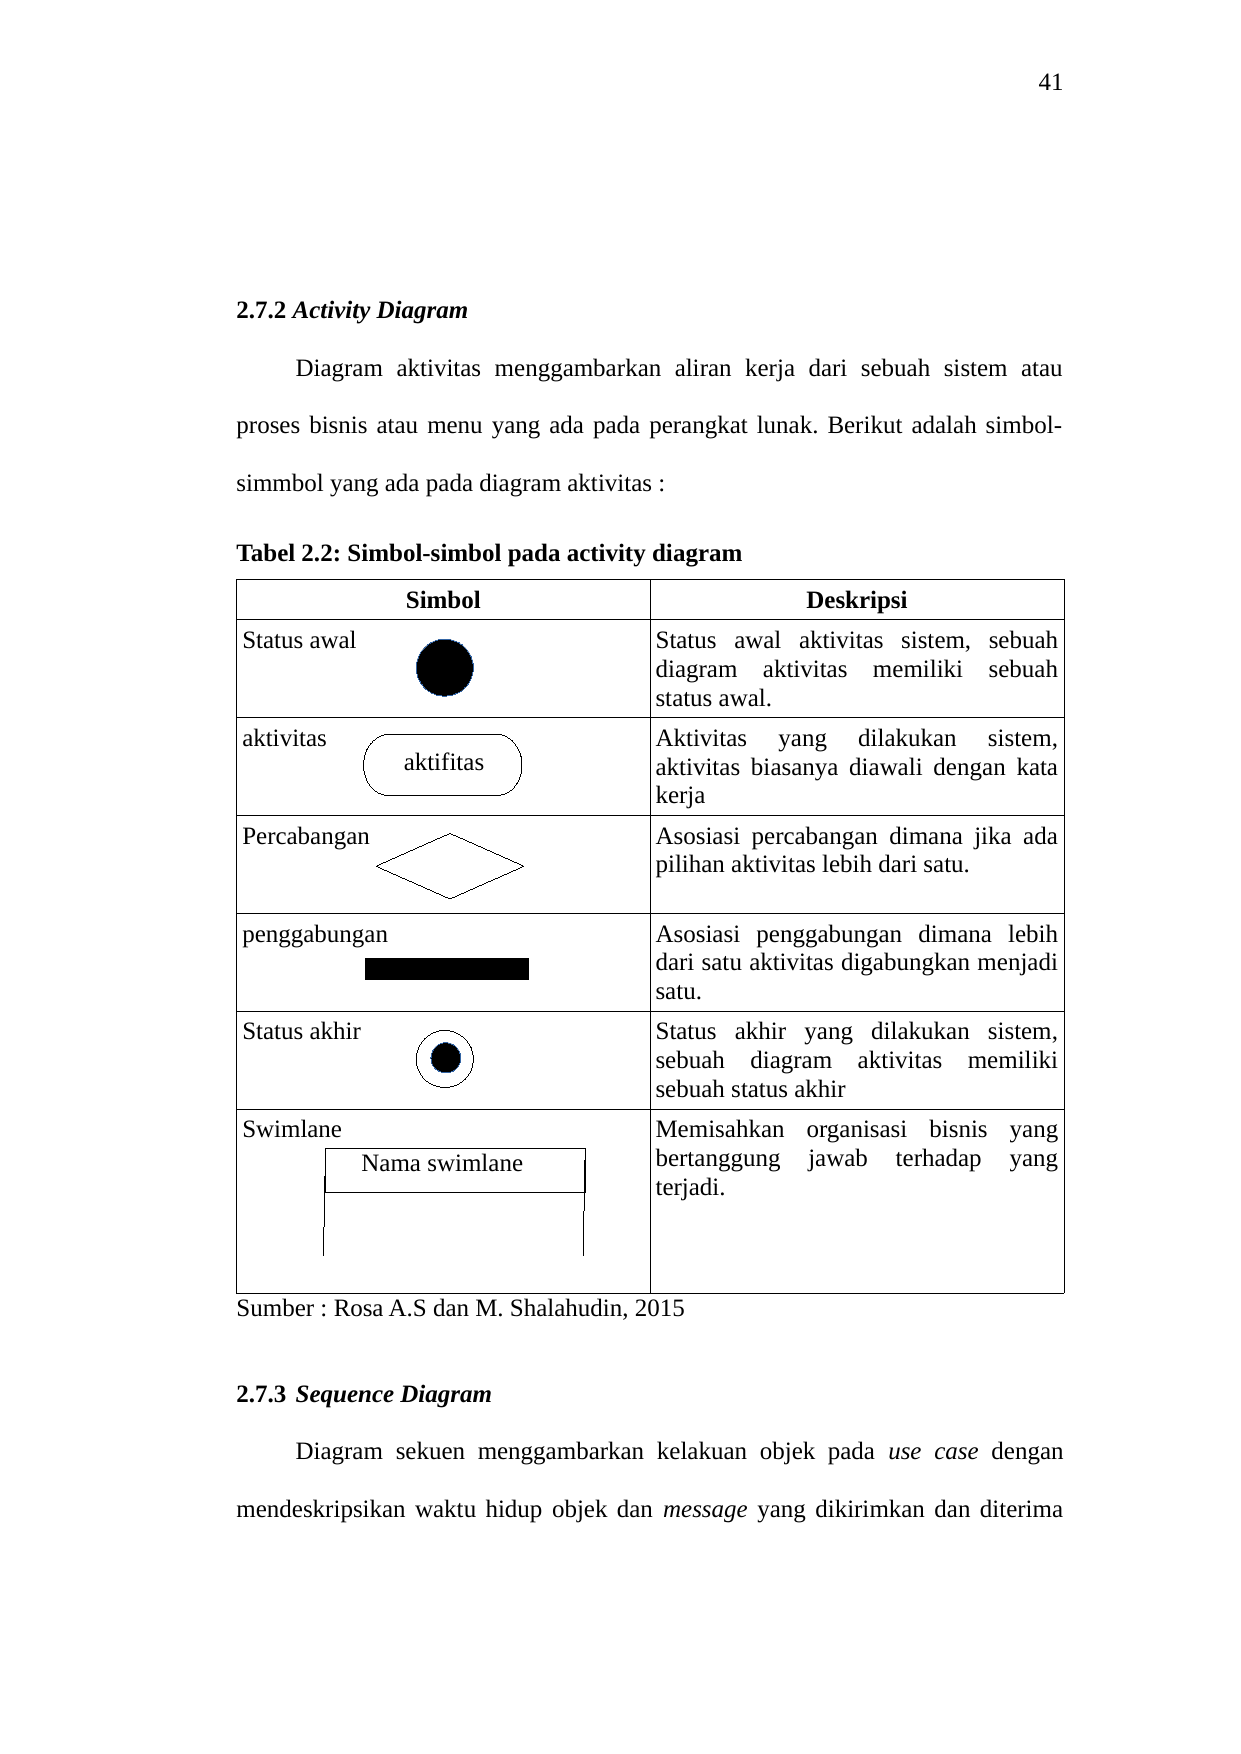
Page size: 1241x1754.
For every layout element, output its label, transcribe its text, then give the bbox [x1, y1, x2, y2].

table_cell Status akhir yang dilakukan sistem, sebuah diagram aktivitas memiliki sebuah status akhir [651, 1012, 1064, 1108]
table_cell Percabangan [237, 816, 650, 913]
table_cell Asosiasi penggabungan dimana lebih dari satu aktivitas digabungkan menjadi satu. [651, 914, 1064, 1011]
text Tabel 2.2: Simbol-simbol pada activity diagram [236, 538, 1063, 567]
table_cell Aktivitas yang dilakukan sistem, aktivitas biasanya diawali dengan kata kerja [651, 718, 1064, 815]
table_cell Status akhir [237, 1012, 650, 1108]
table_cell Status awal [237, 620, 650, 717]
subtitle 2.7.3 Sequence Diagram [236, 1379, 1063, 1408]
table_header Deskripsi [651, 580, 1064, 619]
table_cell Swimlane [237, 1110, 650, 1292]
table_header Simbol [237, 580, 650, 619]
table_cell penggabungan [237, 914, 650, 1011]
text Diagram sekuen menggambarkan kelakuan objek pada use case dengan mendeskripsikan waktu hidup objek dan message yang dikirimkan dan diterima [236, 1436, 1063, 1523]
subtitle 2.7.2 Activity Diagram [236, 295, 1063, 324]
text Diagram aktivitas menggambarkan aliran kerja dari sebuah sistem atau proses bisnis atau menu yang ada pada perangkat lunak. Berikut adalah simbol-simmbol yang ada pada diagram aktivitas : [236, 353, 1063, 497]
table_cell Status awal aktivitas sistem, sebuah diagram aktivitas memiliki sebuah status awal. [651, 620, 1064, 717]
text Sumber : Rosa A.S dan M. Shalahudin, 2015 [236, 1294, 1063, 1321]
table_cell Asosiasi percabangan dimana jika ada pilihan aktivitas lebih dari satu. [651, 816, 1064, 913]
table_cell aktivitas [237, 718, 650, 815]
table_cell Memisahkan organisasi bisnis yang bertanggung jawab terhadap yang terjadi. [651, 1110, 1064, 1292]
